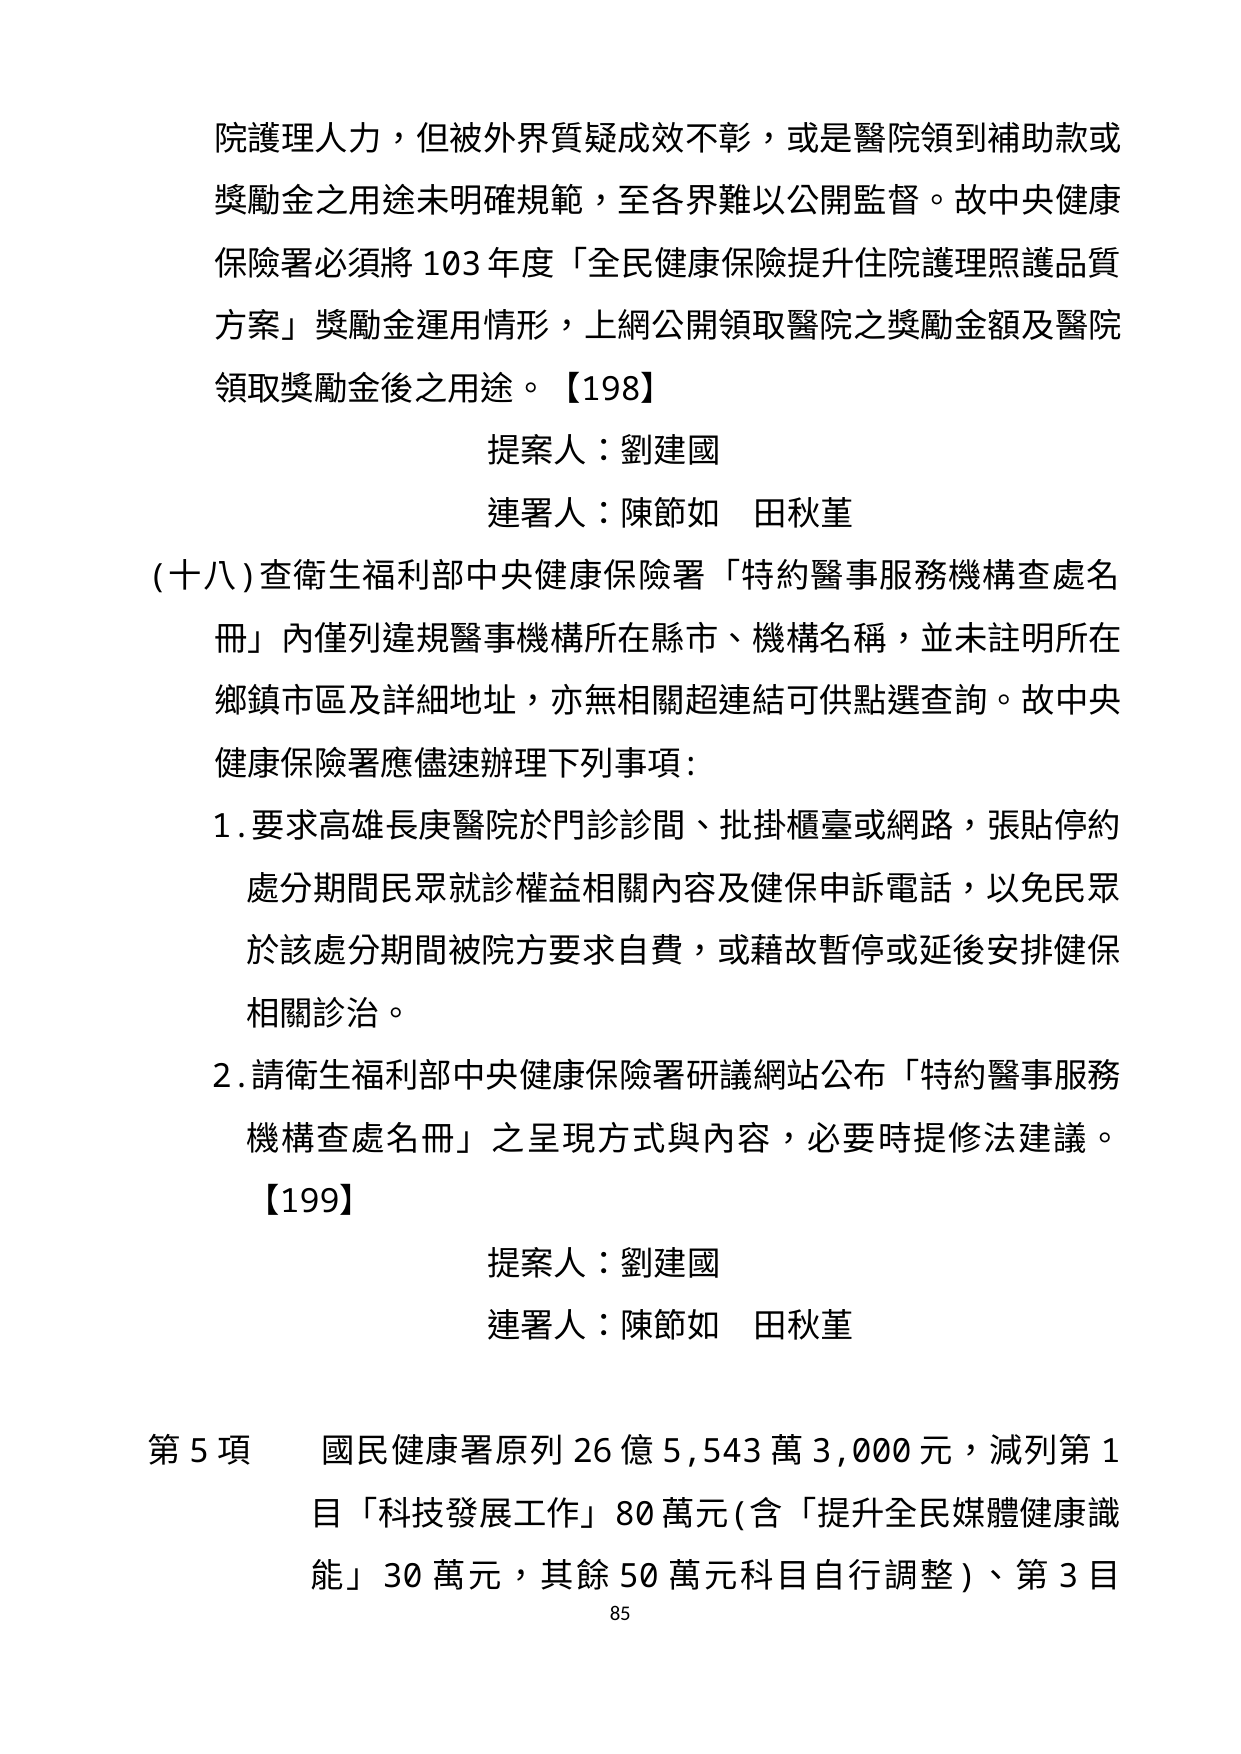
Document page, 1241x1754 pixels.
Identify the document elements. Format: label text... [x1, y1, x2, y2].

text 連署人：陳節如 田秋堇 [118, 469, 1122, 532]
text 院護理人力，但被外界質疑成效不彰，或是醫院領到補助款或獎勵金之用途未明確規範，至各界難以公開監督。故中央健康保險署必須將103年度「全民健康保險提升住院護理照護品質方案」獎勵金運用情形，上網公開領取醫院之獎勵金額及醫院領取獎勵金後之用途。【198】 [148, 94, 1122, 407]
text 2.請衛生福利部中央健康保險署研議網站公布「特約醫事服務機構查處名冊」之呈現方式與內容，必要時提修法建議。【199】 [211, 1032, 1122, 1219]
text 1.要求高雄長庚醫院於門診診間、批掛櫃臺或網路，張貼停約處分期間民眾就診權益相關內容及健保申訴電話，以免民眾於該處分期間被院方要求自費，或藉故暫停或延後安排健保相關診治。 [211, 782, 1122, 1032]
text 第5項 國民健康署原列26億5,543萬3,000元，減列第1目「科技發展工作」80萬元(含「提升全民媒體健康識能」30萬元，其餘50萬元科目自行調整)、第3目 [147, 1407, 1121, 1594]
text 提案人：劉建國 [118, 1219, 1122, 1282]
text 提案人：劉建國 [118, 407, 1122, 469]
text 連署人：陳節如 田秋堇 [118, 1282, 1122, 1344]
text (十八)查衛生福利部中央健康保險署「特約醫事服務機構查處名冊」內僅列違規醫事機構所在縣市、機構名稱，並未註明所在鄉鎮市區及詳細地址，亦無相關超連結可供點選查詢。故中央健康保險署應儘速辦理下列事項: [148, 532, 1122, 782]
